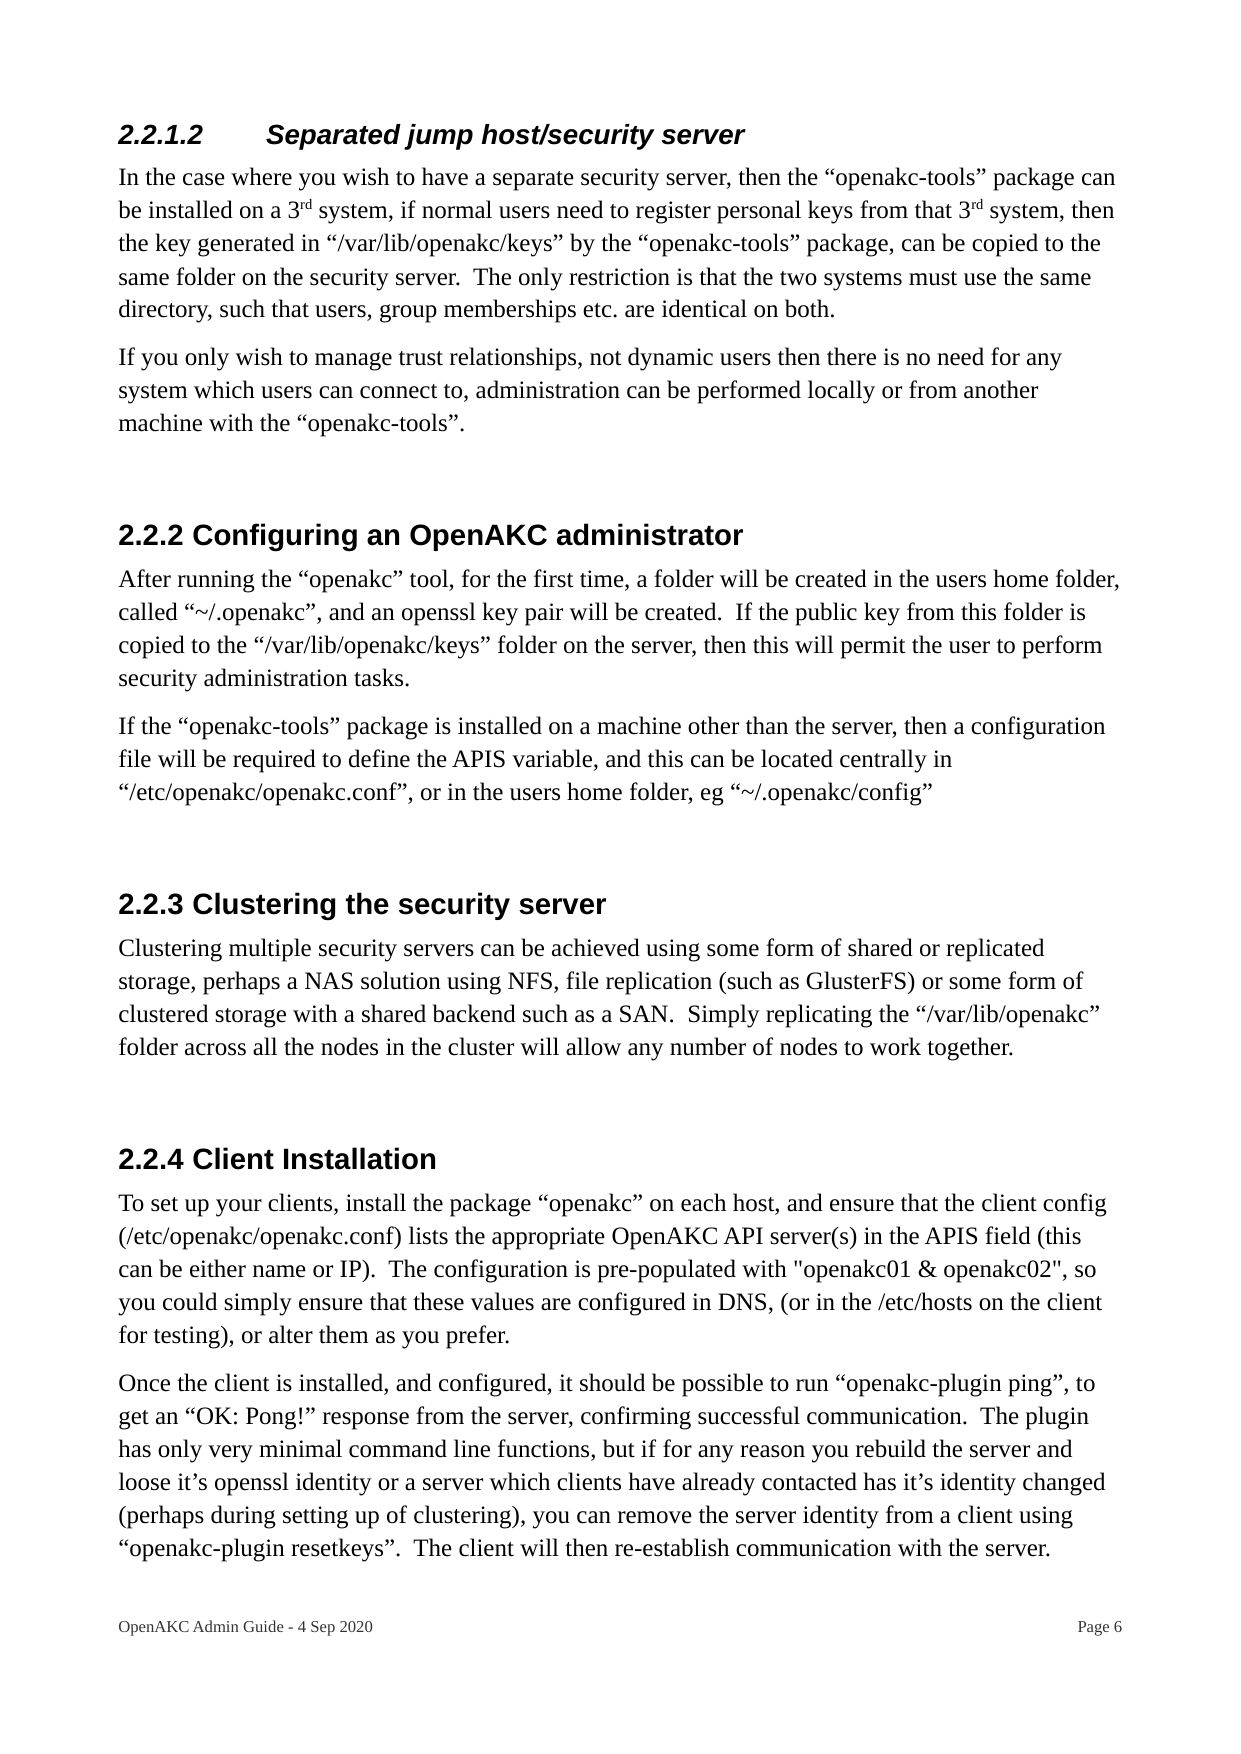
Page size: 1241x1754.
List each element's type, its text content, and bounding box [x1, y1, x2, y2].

subtitle 2.2.2 Configuring an OpenAKC administrator [118, 518, 1122, 552]
text If you only wish to manage trust relationships, not dynamic users then there is no need for any system which users can connect to, administration can be performed locally or from another machine with the “openakc-tools”. [118, 342, 1122, 437]
subtitle 2.2.1.2 Separated jump host/security server [118, 118, 1122, 150]
text After running the “openakc” tool, for the first time, a folder will be created in the users home folder, called “~/.openakc”, and an openssl key pair will be created. If the public key from this folder is copied to the “/var/lib/openakc/keys” folder on the server, then this will permit the user to perform security administration tasks. [118, 564, 1122, 692]
subtitle 2.2.3 Clustering the security server [118, 887, 1122, 921]
text Once the client is installed, and configured, it should be possible to run “openakc-plugin ping”, to get an “OK: Pong!” response from the server, confirming successful communication. The plugin has only very minimal command line functions, but if for any reason you rebuild the server and loose it’s openssl identity or a server which clients have already contacted has it’s identity changed (perhaps during setting up of clustering), you can remove the server identity from a client using “openakc-plugin resetkeys”. The client will then re-establish communication with the server. [118, 1368, 1122, 1562]
text In the case where you wish to have a separate security server, then the “openakc-tools” package can be installed on a 3rd system, if normal users need to register personal keys from that 3rd system, then the key generated in “/var/lib/openakc/keys” by the “openakc-tools” package, can be copied to the same folder on the security server. The only restriction is that the two systems must use the same directory, such that users, group memberships etc. are identical on both. [118, 162, 1122, 323]
text Clustering multiple security servers can be achieved using some form of shared or replicated storage, perhaps a NAS solution using NFS, file replication (such as GlusterFS) or some form of clustered storage with a shared backend such as a SAN. Simply replicating the “/var/lib/openakc” folder across all the nodes in the cluster will allow any number of nodes to work together. [118, 933, 1122, 1061]
subtitle 2.2.4 Client Installation [118, 1142, 1122, 1176]
text To set up your clients, install the package “openakc” on each host, and ensure that the client config (/etc/openakc/openakc.conf) lists the appropriate OpenAKC API server(s) in the APIS field (this can be either name or IP). The configuration is pre-populated with "openakc01 & openakc02", so you could simply ensure that these values are configured in DNS, (or in the /etc/hosts on the client for testing), or alter them as you prefer. [118, 1188, 1122, 1349]
text If the “openakc-tools” package is installed on a machine other than the server, then a configuration file will be required to define the APIS variable, and this can be located centrally in “/etc/openakc/openakc.conf”, or in the users home folder, eg “~/.openakc/config” [118, 711, 1122, 806]
